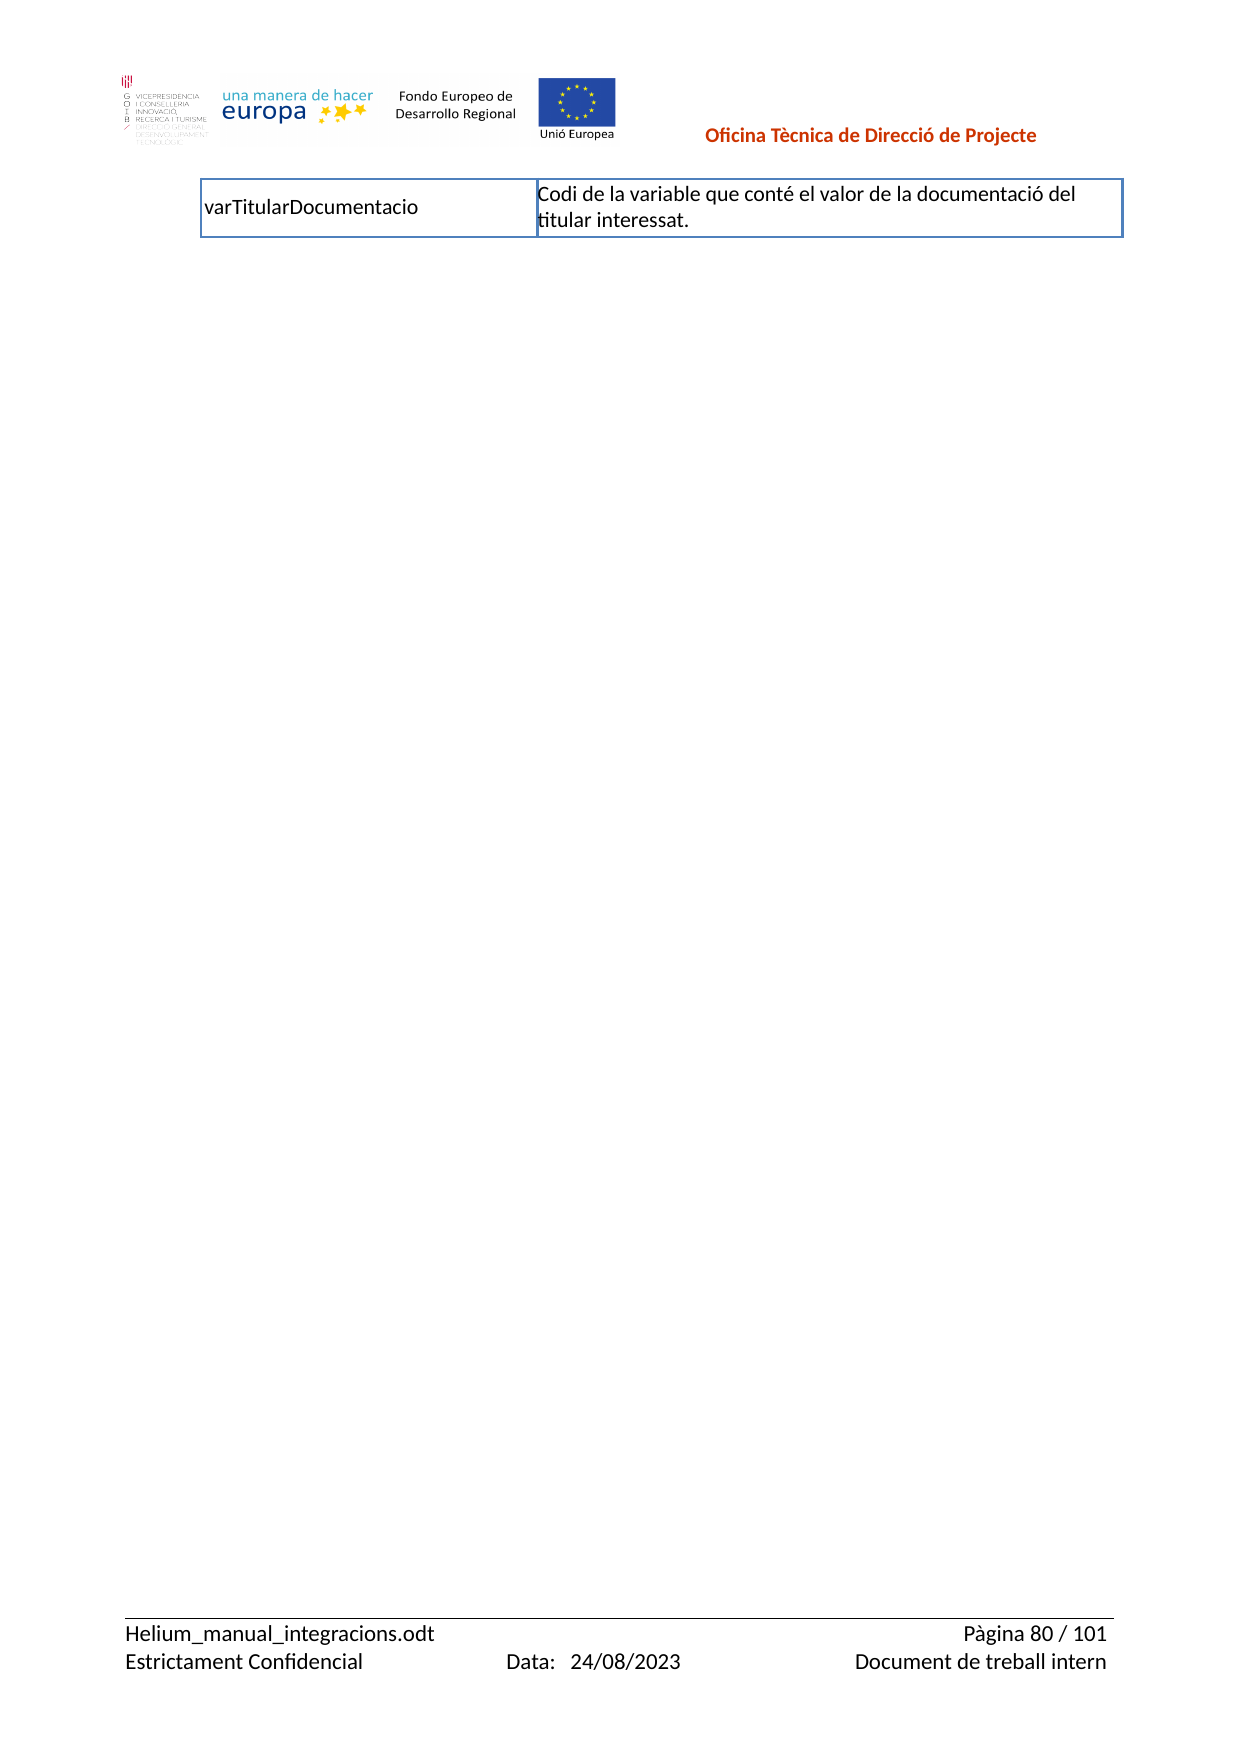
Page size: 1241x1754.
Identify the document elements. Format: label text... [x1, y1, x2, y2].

table_cell Codi de la variable que conté el valor de la documentació del titular interessat. [539, 180, 1121, 236]
picture [118, 73, 213, 147]
picture [219, 73, 621, 147]
table_cell varTitularDocumentacio [202, 180, 536, 236]
